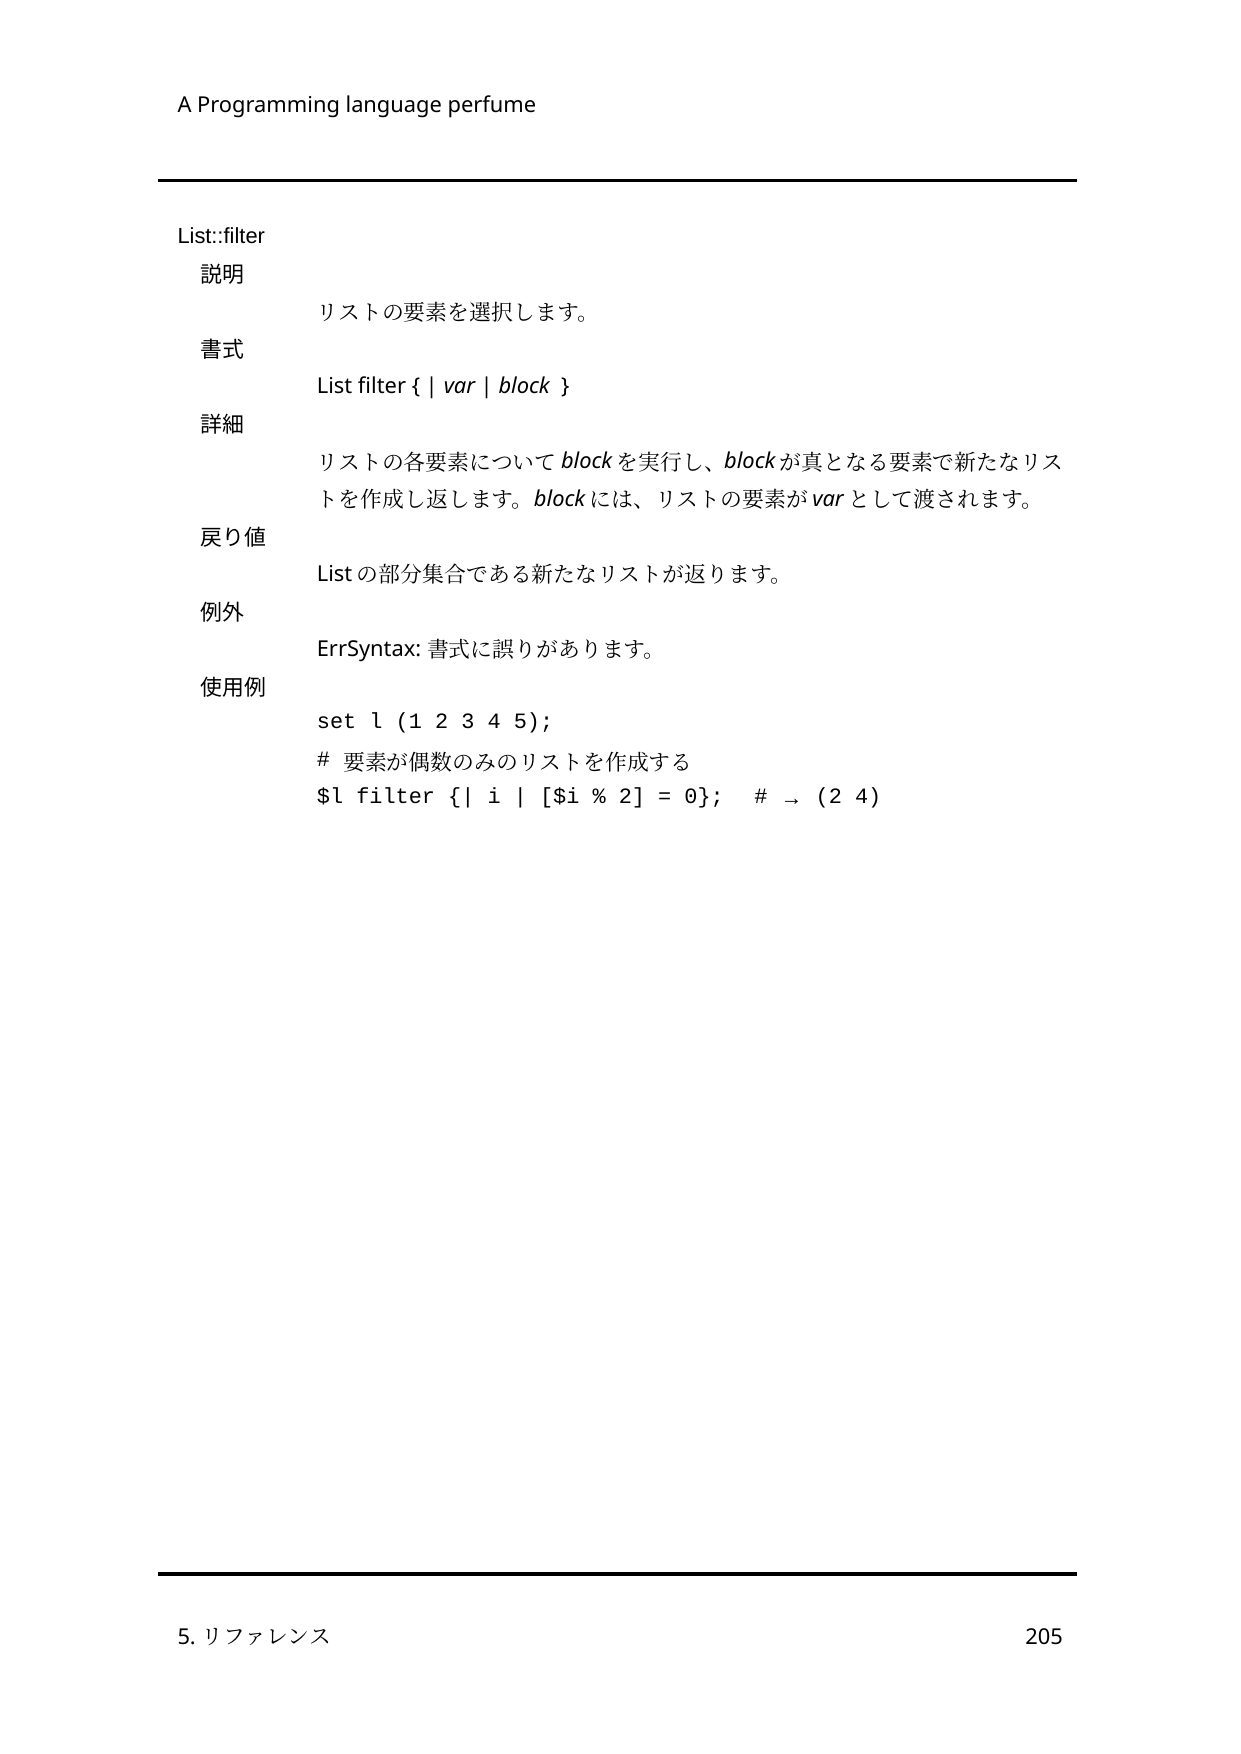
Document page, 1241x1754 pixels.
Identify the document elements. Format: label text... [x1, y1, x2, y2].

table_header 説明 [200, 254, 317, 329]
table_cell ErrSyntax: 書式に誤りがあります。 [317, 592, 1063, 667]
table_cell Listの部分集合である新たなリストが返ります。 [317, 517, 1063, 592]
table_cell 使用例 [200, 667, 317, 817]
table_cell List filter { | var | block } [317, 329, 1063, 404]
table_cell 書式 [200, 329, 317, 404]
table_cell リストの各要素についてblockを実行し、blockが真となる要素で新たなリストを作成し返します。blockには、リストの要素がvarとして渡されます。 [317, 404, 1063, 517]
table_header リストの要素を選択します。 [317, 254, 1063, 329]
table_cell set l (1 2 3 4 5); # 要素が偶数のみのリストを作成する $l filter {| i | [$i % 2] = 0}; # → (2 4) [317, 667, 1063, 817]
table_cell 例外 [200, 592, 317, 667]
table_cell 戻り値 [200, 517, 317, 592]
subtitle List::filter [177, 217, 1063, 254]
table_cell 詳細 [200, 404, 317, 517]
